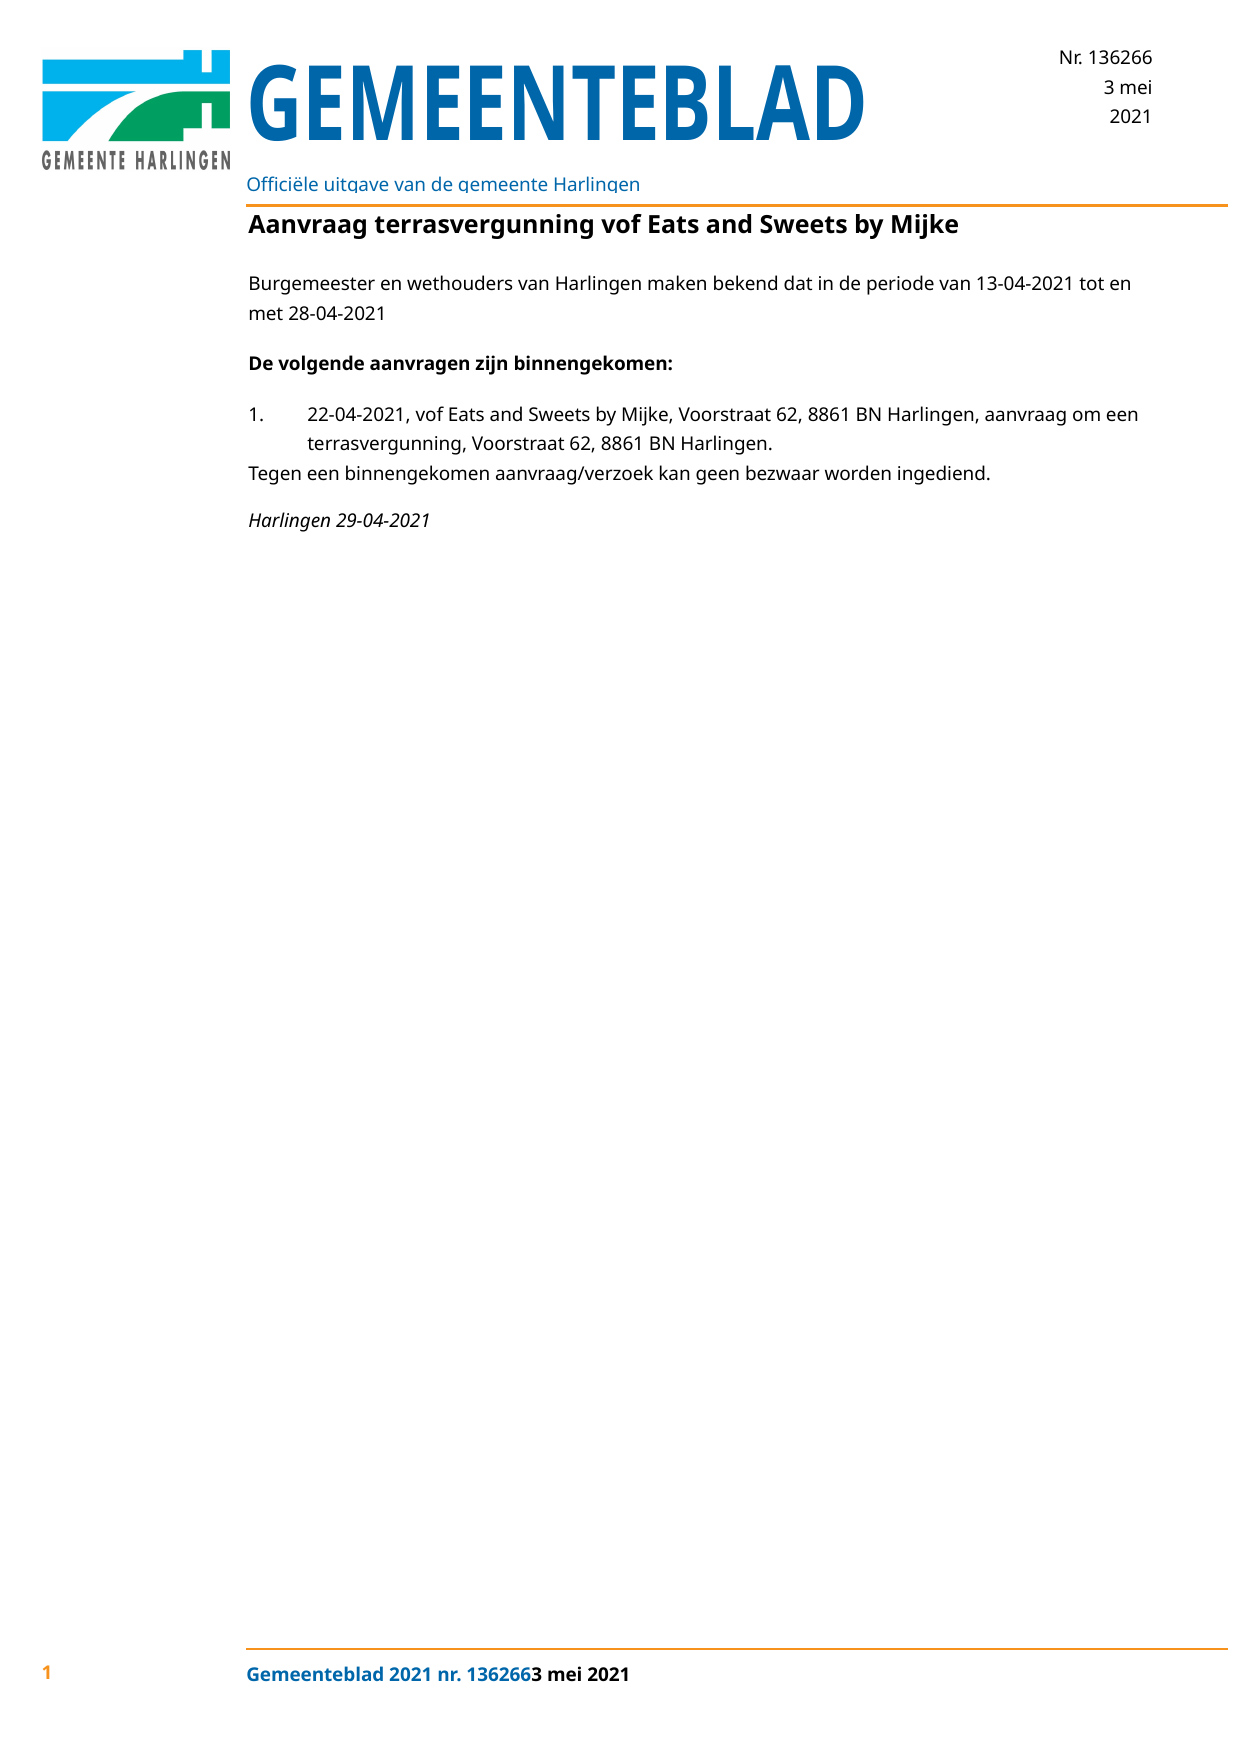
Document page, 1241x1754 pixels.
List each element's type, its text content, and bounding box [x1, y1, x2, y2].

list 22-04-2021, vof Eats and Sweets by Mijke, Voorstraat 62, 8861 BN Harlingen, aanvraag om een terrasvergunning, Voorstraat 62, 8861 BN Harlingen. [248, 401, 1152, 456]
text De volgende aanvragen zijn binnengekomen: [248, 350, 1152, 376]
text Aanvraag terrasvergunning vof Eats and Sweets by Mijke [248, 207, 1152, 241]
text Burgemeester en wethouders van Harlingen maken bekend dat in de periode van 13-04-2021 tot en met 28-04-2021 [248, 270, 1152, 326]
text Harlingen 29-04-2021 [248, 508, 1152, 533]
picture [41, 47, 231, 172]
text Tegen een binnengekomen aanvraag/verzoek kan geen bezwaar worden ingediend. [248, 460, 1152, 486]
